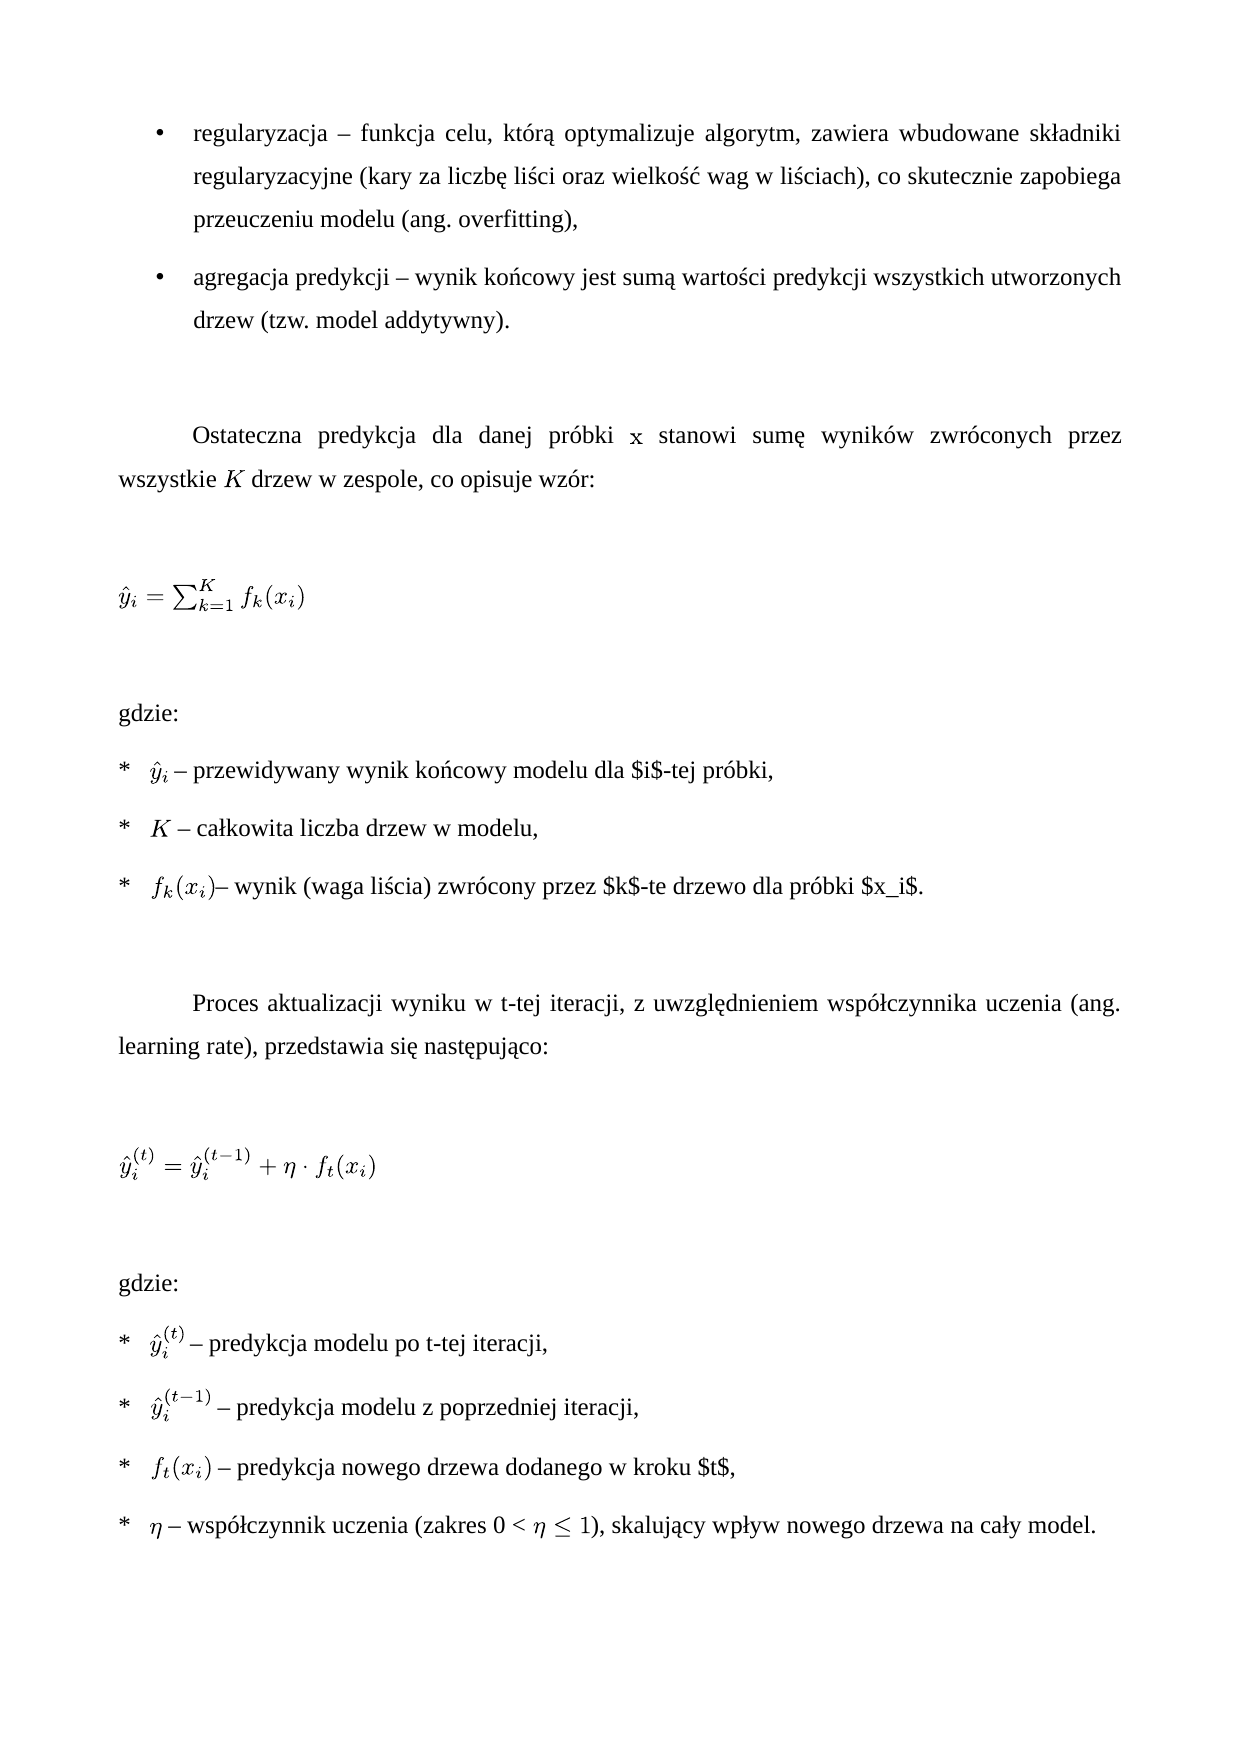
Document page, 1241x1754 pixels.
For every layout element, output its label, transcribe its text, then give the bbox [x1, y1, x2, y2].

text * – predykcja modelu z poprzedniej iteracji, [118, 1388, 1122, 1423]
text gdzie: [118, 698, 1122, 727]
list regularyzacja – funkcja celu, którą optymalizuje algorytm, zawiera wbudowane składniki regularyzacyjne (kary za liczbę liści oraz wielkość wag w liściach), co skutecznie zapobiega przeuczeniu modelu (ang. overfitting), [156, 118, 1122, 233]
text * – wynik (waga liścia) zwrócony przez $k$-te drzewo dla próbki $x_i$. [118, 871, 1122, 901]
text – predykcja modelu po t-tej iteracji, [167, 1326, 1122, 1359]
text * – współczynnik uczenia (zakres 0 < ), skalujący wpływ nowego drzewa na cały model. [118, 1511, 1122, 1539]
text Ostateczna predykcja dla danej próbki stanowi sumę wyników zwróconych przez wszystkie drzew w zespole, co opisuje wzór: [118, 421, 1122, 492]
text gdzie: [118, 1268, 1122, 1297]
list agregacja predykcji – wynik końcowy jest sumą wartości predykcji wszystkich utworzonych drzew (tzw. model addytywny). [156, 262, 1122, 334]
text * – przewidywany wynik końcowy modelu dla $i$-tej próbki, [118, 756, 1122, 784]
text * – całkowita liczba drzew w modelu, [118, 813, 1122, 842]
text * [118, 1326, 164, 1359]
text * – predykcja nowego drzewa dodanego w kroku $t$, [118, 1452, 1122, 1482]
text Proces aktualizacji wyniku w t-tej iteracji, z uwzględnieniem współczynnika uczenia (ang. learning rate), przedstawia się następująco: [118, 988, 1122, 1060]
